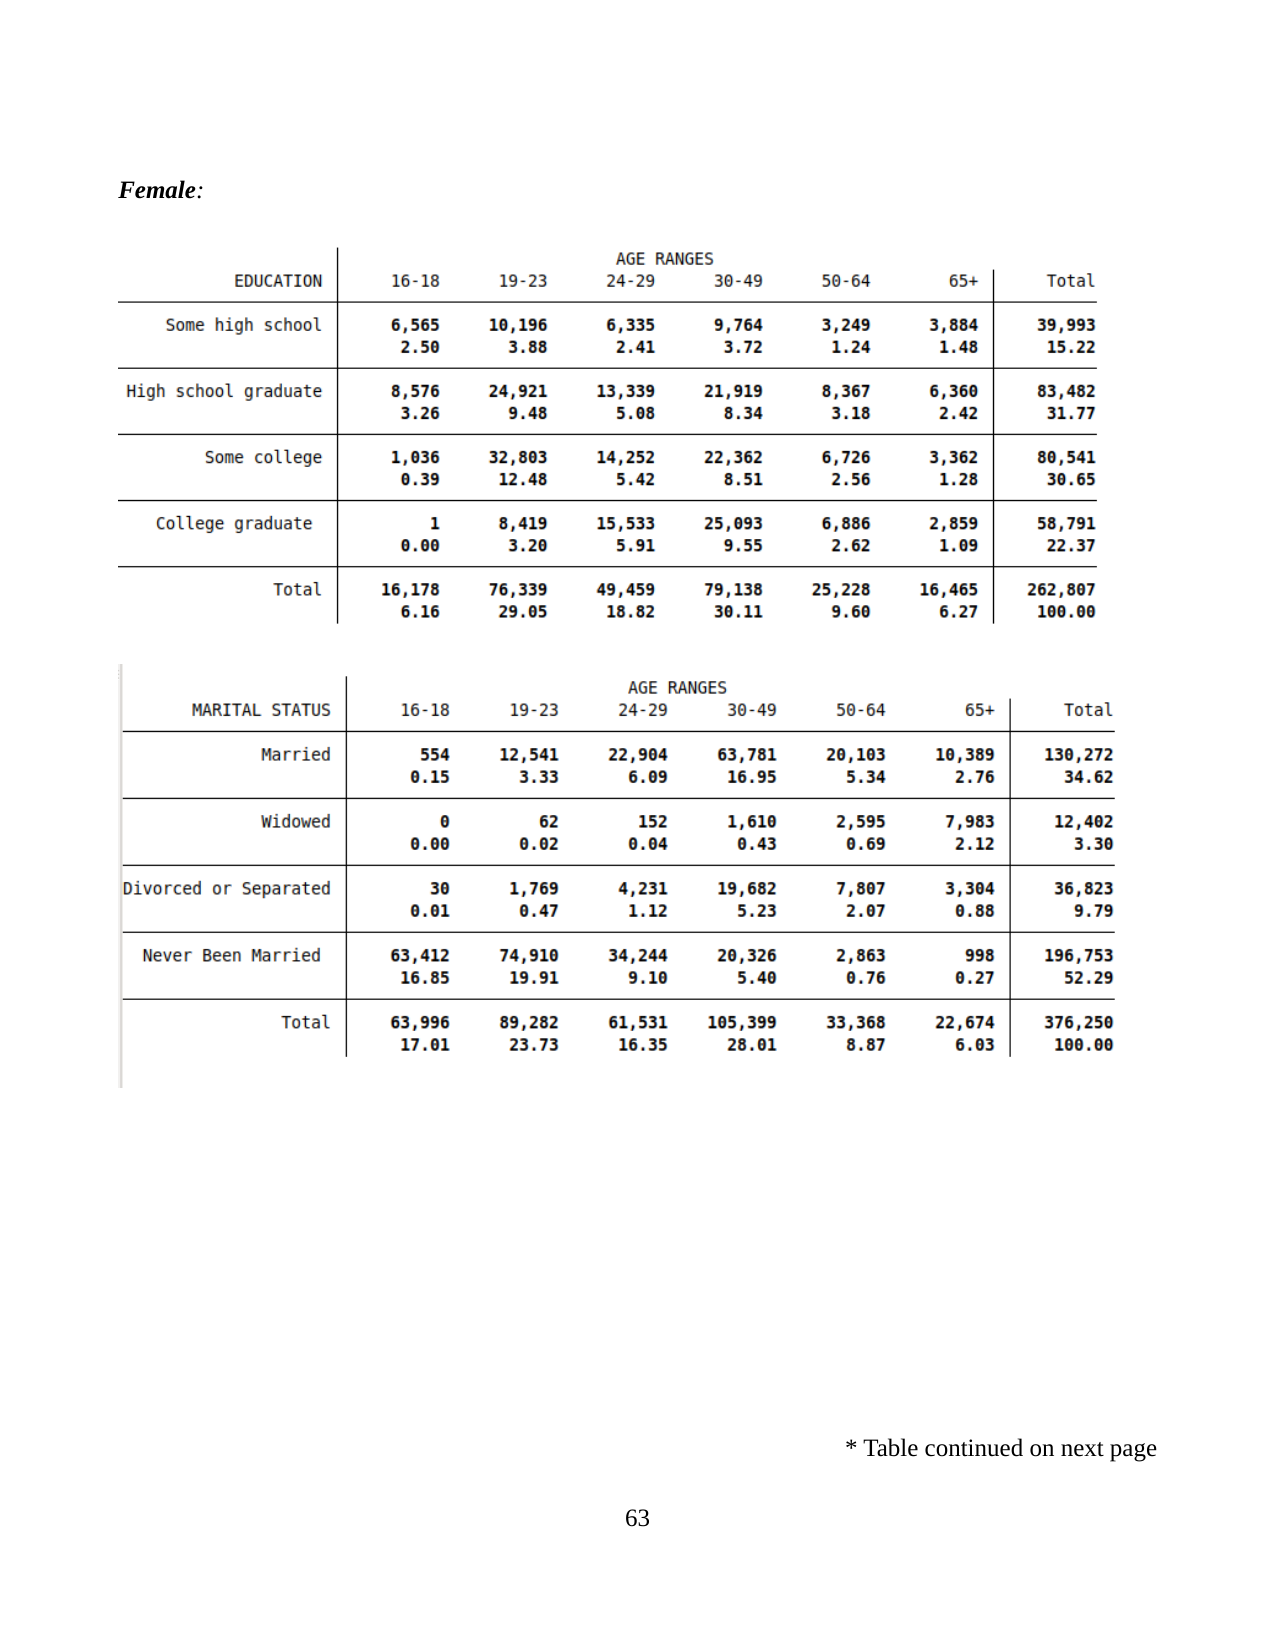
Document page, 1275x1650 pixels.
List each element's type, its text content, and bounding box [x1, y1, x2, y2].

picture [118, 664, 1157, 1088]
text Female: [118, 176, 1157, 204]
text * Table continued on next page [118, 1433, 1157, 1461]
picture [118, 233, 1157, 636]
